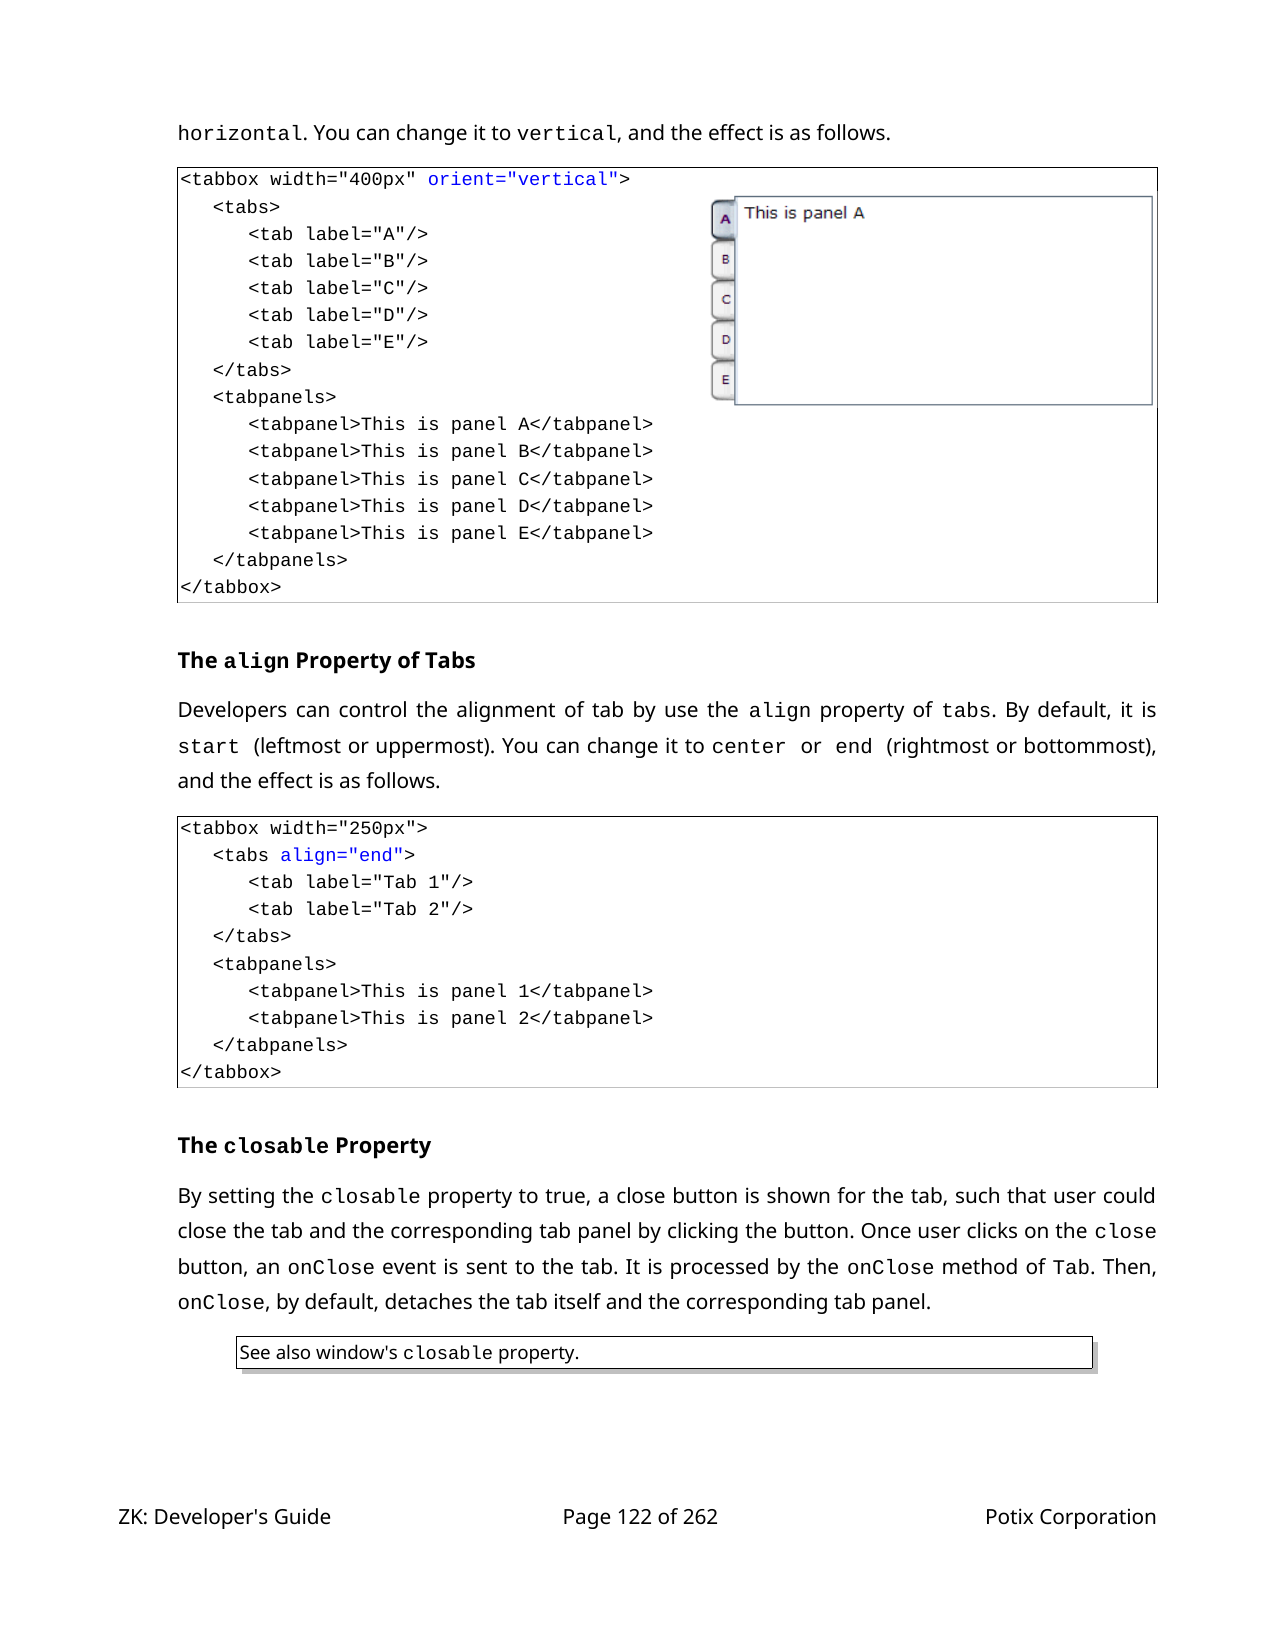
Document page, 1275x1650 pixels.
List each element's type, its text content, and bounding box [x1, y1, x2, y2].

text <tab label="A"/> [178, 222, 708, 246]
text </tabs> [178, 358, 708, 382]
subtitle The closable Property [177, 1130, 1157, 1160]
subtitle The align Property of Tabs [177, 645, 1157, 675]
text By setting the closable property to true, a close button is shown for the tab, such that user could close the tab and the corresponding tab panel by clicking the button. Once user clicks on the close button, an onClose event is sent to the tab. It is processed by the onClose method of Tab. Then, onClose, by default, detaches the tab itself and the corresponding tab panel. [177, 1181, 1157, 1316]
text </tabpanels> [178, 548, 1157, 572]
text <tabpanels> [178, 951, 1157, 976]
text </tabbox> [178, 575, 1157, 602]
text <tab label="B"/> [178, 249, 708, 273]
text <tabpanels> [178, 385, 1157, 409]
text Developers can control the alignment of tab by use the align property of tabs. By default, it is start (leftmost or uppermost). You can change it to center or end (rightmost or bottommost), and the effect is as follows. [177, 696, 1157, 795]
text <tab label="Tab 2"/> [178, 897, 1157, 921]
text See also window's closable property. [237, 1337, 1092, 1368]
picture [708, 191, 1158, 408]
text <tabpanel>This is panel 2</tabpanel> [178, 1006, 1157, 1030]
text <tabpanel>This is panel A</tabpanel> [178, 412, 1157, 436]
text <tabpanel>This is panel 1</tabpanel> [178, 979, 1157, 1003]
text horizontal. You can change it to vertical, and the effect is as follows. [177, 118, 1157, 147]
text </tabs> [178, 924, 1157, 948]
text <tabpanel>This is panel E</tabpanel> [178, 521, 1157, 545]
text <tabs> [178, 194, 708, 219]
text </tabbox> [178, 1060, 1157, 1087]
text <tabpanel>This is panel C</tabpanel> [178, 466, 1157, 491]
text <tab label="C"/> [178, 276, 708, 300]
text <tab label="E"/> [178, 330, 708, 355]
text <tab label="D"/> [178, 303, 708, 327]
text <tabbox width="250px"> [178, 817, 1157, 840]
text </tabpanels> [178, 1033, 1157, 1057]
text <tabpanel>This is panel B</tabpanel> [178, 439, 1157, 463]
text <tab label="Tab 1"/> [178, 870, 1157, 894]
text <tabpanel>This is panel D</tabpanel> [178, 493, 1157, 518]
text <tabbox width="400px" orient="vertical"> [178, 168, 1157, 192]
text <tabs align="end"> [178, 843, 1157, 867]
